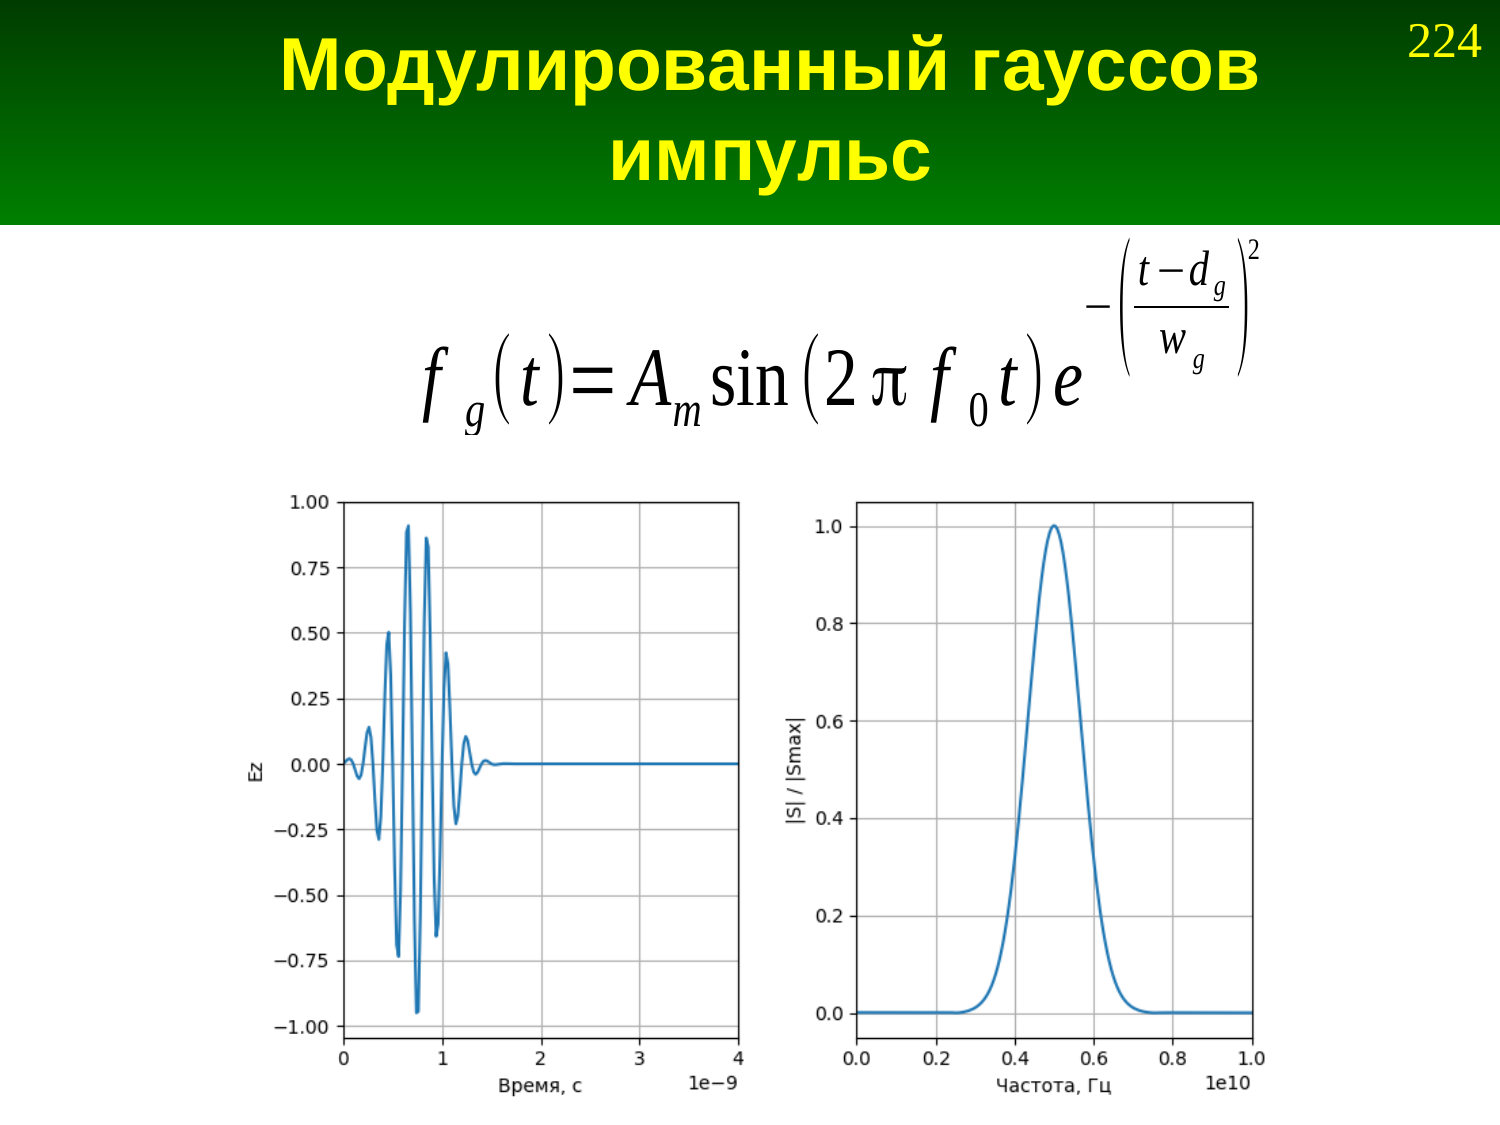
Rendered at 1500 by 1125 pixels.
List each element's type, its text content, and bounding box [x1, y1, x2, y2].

chart [393, 233, 1279, 435]
picture [233, 483, 1267, 1107]
title Модулированный гауссов импульс [100, 7, 1441, 204]
